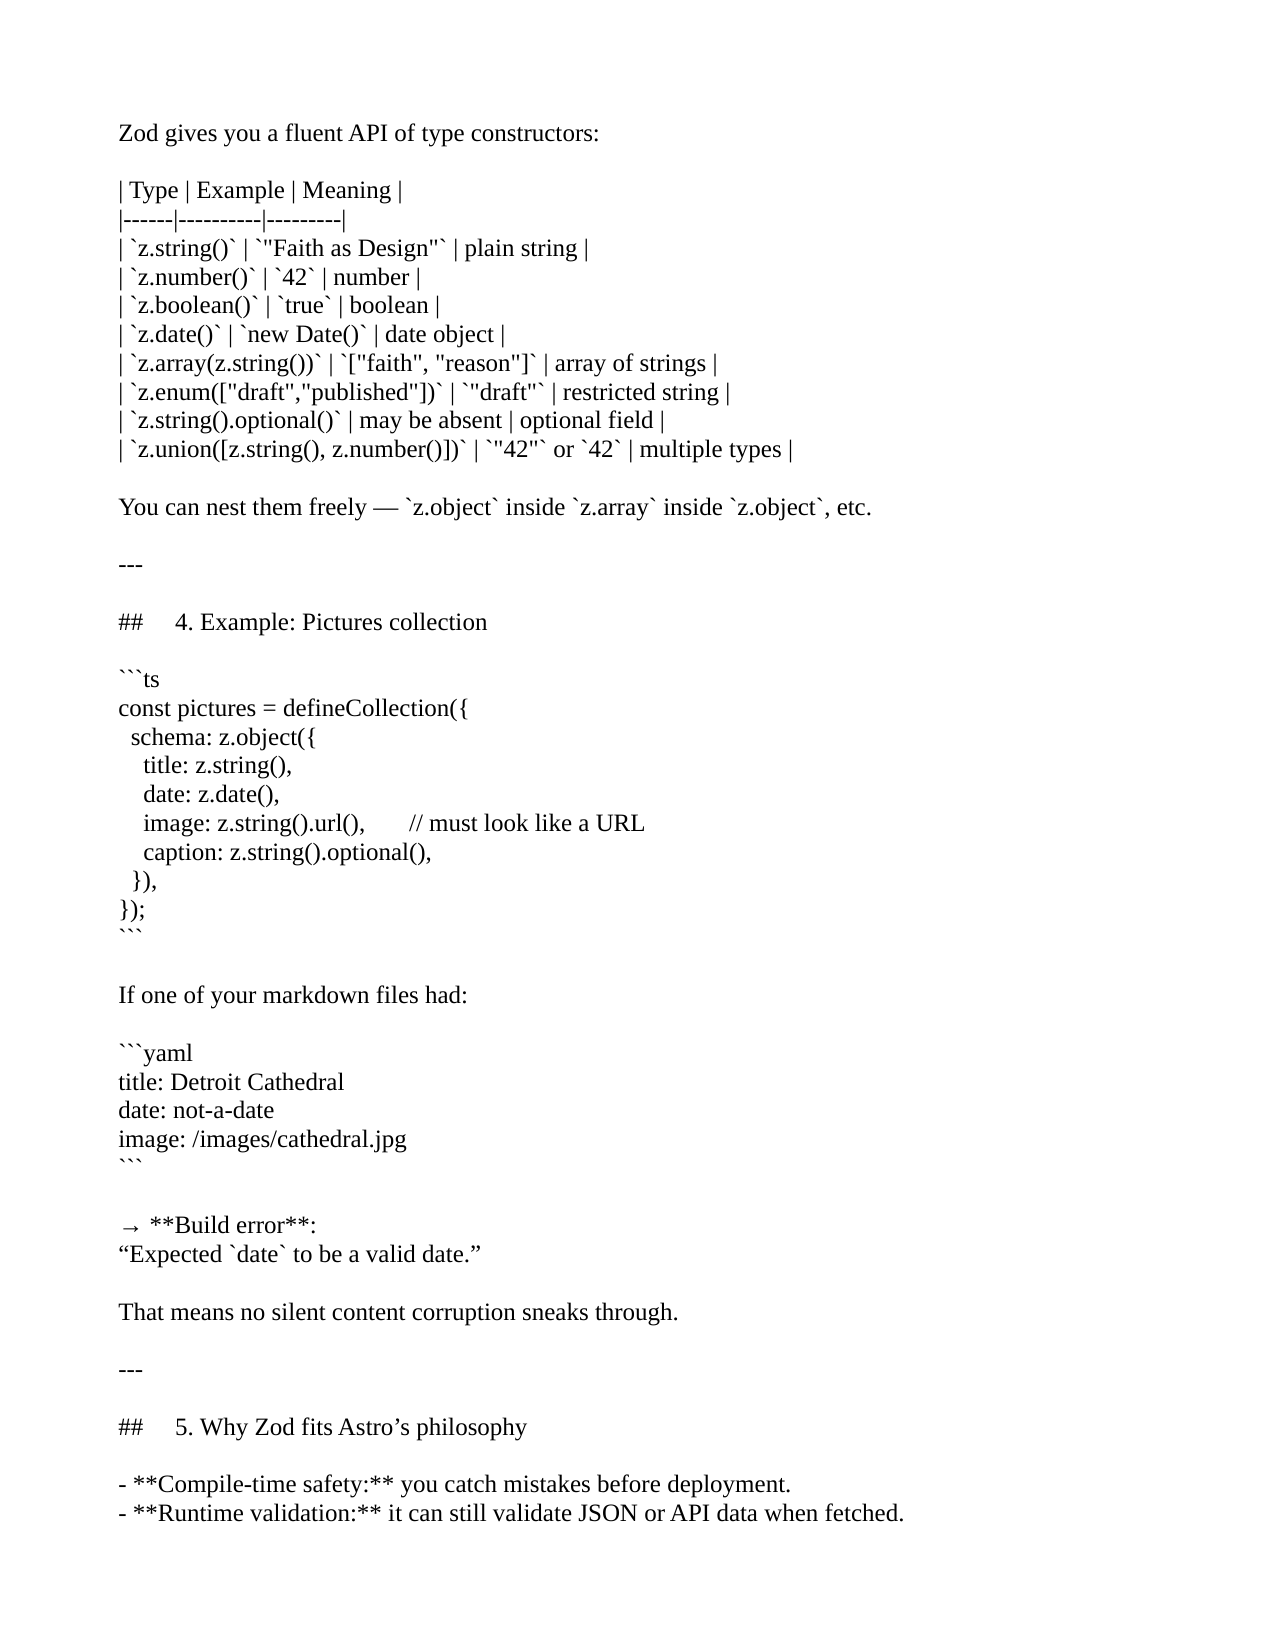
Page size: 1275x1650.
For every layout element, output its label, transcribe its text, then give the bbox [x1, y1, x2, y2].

text const pictures = defineCollection({ [118, 693, 1157, 722]
text --- [118, 549, 1157, 578]
text ``` [118, 923, 1157, 952]
text → **Build error**: [118, 1211, 1157, 1239]
text date: z.date(), [118, 779, 1157, 808]
text image: /images/cathedral.jpg [118, 1124, 1157, 1153]
text ## 🧩 4. Example: Pictures collection [118, 607, 1157, 636]
text date: not-a-date [118, 1096, 1157, 1124]
text - **Compile-time safety:** you catch mistakes before deployment. [118, 1469, 1157, 1498]
text | `z.date()` | `new Date()` | date object | [118, 319, 1157, 348]
text --- [118, 1354, 1157, 1383]
text ``` [118, 1153, 1157, 1182]
text Zod gives you a fluent API of type constructors: [118, 118, 1157, 147]
text - **Runtime validation:** it can still validate JSON or API data when fetched. [118, 1498, 1157, 1527]
text | `z.union([z.string(), z.number()])` | `"42"` or `42` | multiple types | [118, 434, 1157, 463]
text | `z.number()` | `42` | number | [118, 262, 1157, 291]
text }), [118, 866, 1157, 894]
text That means no silent content corruption sneaks through. [118, 1297, 1157, 1326]
text ## 🧠 5. Why Zod fits Astro’s philosophy [118, 1412, 1157, 1441]
text schema: z.object({ [118, 722, 1157, 751]
text “Expected `date` to be a valid date.” [118, 1239, 1157, 1268]
text title: z.string(), [118, 751, 1157, 779]
text title: Detroit Cathedral [118, 1067, 1157, 1096]
text | `z.enum(["draft","published"])` | `"draft"` | restricted string | [118, 377, 1157, 406]
text | `z.array(z.string())` | `["faith", "reason"]` | array of strings | [118, 348, 1157, 377]
text }); [118, 894, 1157, 923]
text |------|----------|---------| [118, 204, 1157, 233]
text You can nest them freely — `z.object` inside `z.array` inside `z.object`, etc. [118, 492, 1157, 521]
text | Type | Example | Meaning | [118, 176, 1157, 204]
text If one of your markdown files had: [118, 981, 1157, 1009]
text | `z.string().optional()` | may be absent | optional field | [118, 406, 1157, 434]
text | `z.boolean()` | `true` | boolean | [118, 291, 1157, 319]
text caption: z.string().optional(), [118, 837, 1157, 866]
text ```yaml [118, 1038, 1157, 1067]
text | `z.string()` | `"Faith as Design"` | plain string | [118, 233, 1157, 262]
text ```ts [118, 664, 1157, 693]
text image: z.string().url(), // must look like a URL [118, 808, 1157, 837]
